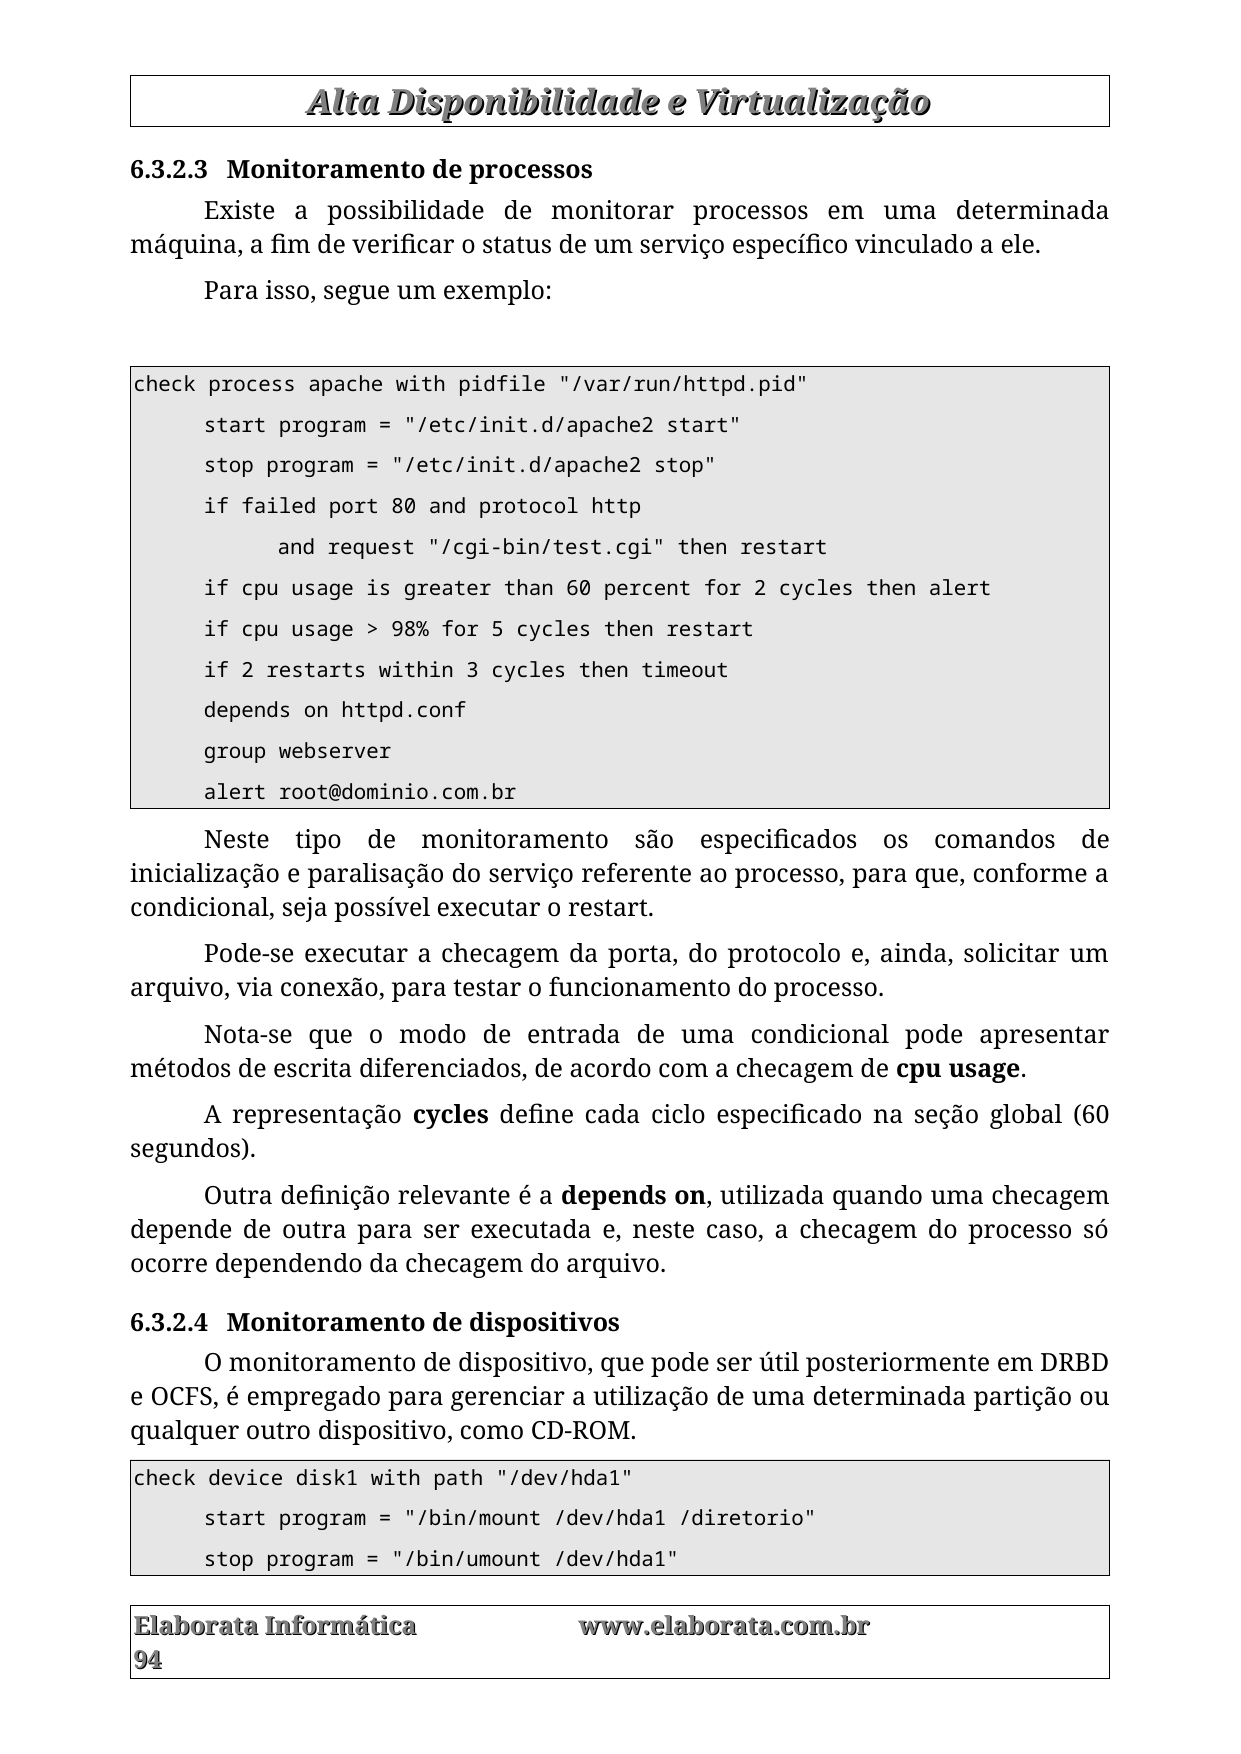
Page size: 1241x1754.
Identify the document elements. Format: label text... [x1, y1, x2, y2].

subtitle Monitoramento de processos [130, 152, 1110, 186]
text if cpu usage is greater than 60 percent for 2 cycles then alert [131, 570, 1109, 602]
text alert root@dominio.com.br [131, 774, 1109, 808]
text stop program = "/etc/init.d/apache2 stop" [131, 447, 1109, 479]
text start program = "/etc/init.d/apache2 start" [131, 407, 1109, 438]
text start program = "/bin/mount /dev/hda1 /diretorio" [131, 1500, 1109, 1532]
text O monitoramento de dispositivo, que pode ser útil posteriormente em DRBD e OCFS, é empregado para gerenciar a utilização de uma determinada partição ou qualquer outro dispositivo, como CD-ROM. [130, 1345, 1110, 1447]
text Existe a possibilidade de monitorar processos em uma determinada máquina, a fim de verificar o status de um serviço específico vinculado a ele. [130, 192, 1110, 261]
text depends on httpd.conf [131, 692, 1109, 724]
text stop program = "/bin/umount /dev/hda1" [131, 1541, 1109, 1575]
text A representação cycles define cada ciclo especificado na seção global (60 segundos). [130, 1097, 1110, 1165]
text and request "/cgi-bin/test.cgi" then restart [131, 529, 1109, 561]
text Outra definição relevante é a depends on, utilizada quando uma checagem depende de outra para ser executada e, neste caso, a checagem do processo só ocorre dependendo da checagem do arquivo. [130, 1177, 1110, 1279]
text check device disk1 with path "/dev/hda1" [131, 1461, 1109, 1491]
text group webserver [131, 733, 1109, 765]
subtitle Monitoramento de dispositivos [130, 1304, 1110, 1339]
text Nota-se que o modo de entrada de uma condicional pode apresentar métodos de escrita diferenciados, de acordo com a checagem de cpu usage. [130, 1016, 1110, 1084]
text Neste tipo de monitoramento são especificados os comandos de inicialização e paralisação do serviço referente ao processo, para que, conforme a condicional, seja possível executar o restart. [130, 821, 1110, 923]
text check process apache with pidfile "/var/run/httpd.pid" [131, 367, 1109, 397]
text if 2 restarts within 3 cycles then timeout [131, 652, 1109, 683]
text if cpu usage > 98% for 5 cycles then restart [131, 611, 1109, 642]
text Para isso, segue um exemplo: [130, 273, 1110, 307]
text Pode-se executar a checagem da porta, do protocolo e, ainda, solicitar um arquivo, via conexão, para testar o funcionamento do processo. [130, 936, 1110, 1004]
text if failed port 80 and protocol http [131, 488, 1109, 520]
